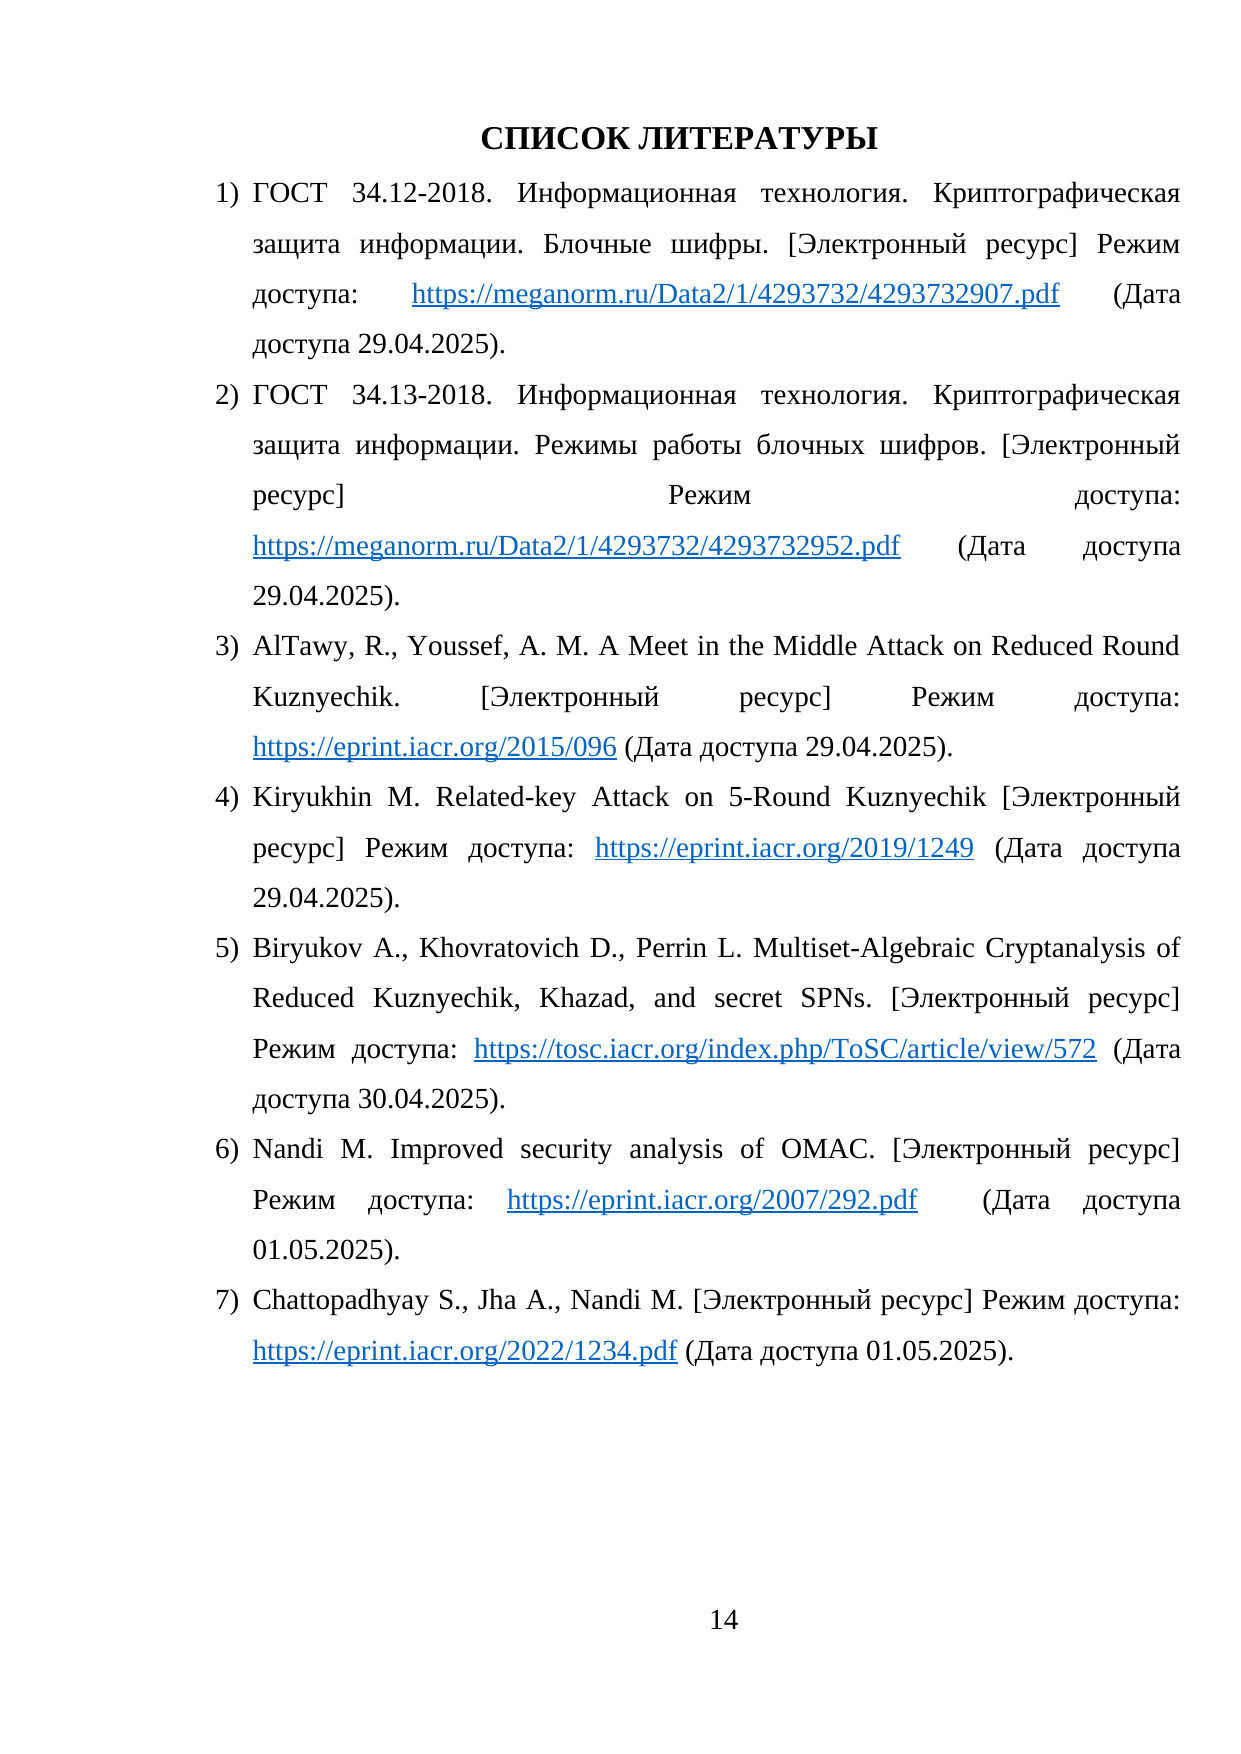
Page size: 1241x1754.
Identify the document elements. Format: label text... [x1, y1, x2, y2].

list ГОСТ 34.13-2018. Информационная технология. Криптографическая защита информации. Режимы работы блочных шифров. [Электронный ресурс] Режим доступа: https://meganorm.ru/Data2/1/4293732/4293732952.pdf (Дата доступа 29.04.2025). [215, 377, 1181, 612]
list AlTawy, R., Youssef, A. M. A Meet in the Middle Attack on Reduced Round Kuznyechik. [Электронный ресурс] Режим доступа: https://eprint.iacr.org/2015/096 (Дата доступа 29.04.2025). [215, 628, 1181, 763]
list Nandi M. Improved security analysis of OMAC. [Электронный ресурс] Режим доступа: https://eprint.iacr.org/2007/292.pdf (Дата доступа 01.05.2025). [215, 1132, 1181, 1266]
list Chattopadhyay S., Jha A., Nandi M. [Электронный ресурс] Режим доступа: https://eprint.iacr.org/2022/1234.pdf (Дата доступа 01.05.2025). [215, 1282, 1181, 1366]
list Kiryukhin М. Related-key Attack on 5-Round Kuznyechik [Электронный ресурс] Режим доступа: https://eprint.iacr.org/2019/1249 (Дата доступа 29.04.2025). [215, 779, 1181, 913]
list Biryukov A., Khovratovich D., Perrin L. Multiset-Algebraic Cryptanalysis of Reduced Kuznyechik, Khazad, and secret SPNs. [Электронный ресурс] Режим доступа: https://tosc.iacr.org/index.php/ToSC/article/view/572 (Дата доступа 30.04.2025). [215, 930, 1181, 1115]
subtitle СПИСОК ЛИТЕРАТУРЫ [177, 118, 1181, 156]
list ГОСТ 34.12-2018. Информационная технология. Криптографическая защита информации. Блочные шифры. [Электронный ресурс] Режим доступа: https://meganorm.ru/Data2/1/4293732/4293732907.pdf (Дата доступа 29.04.2025). [215, 176, 1181, 360]
